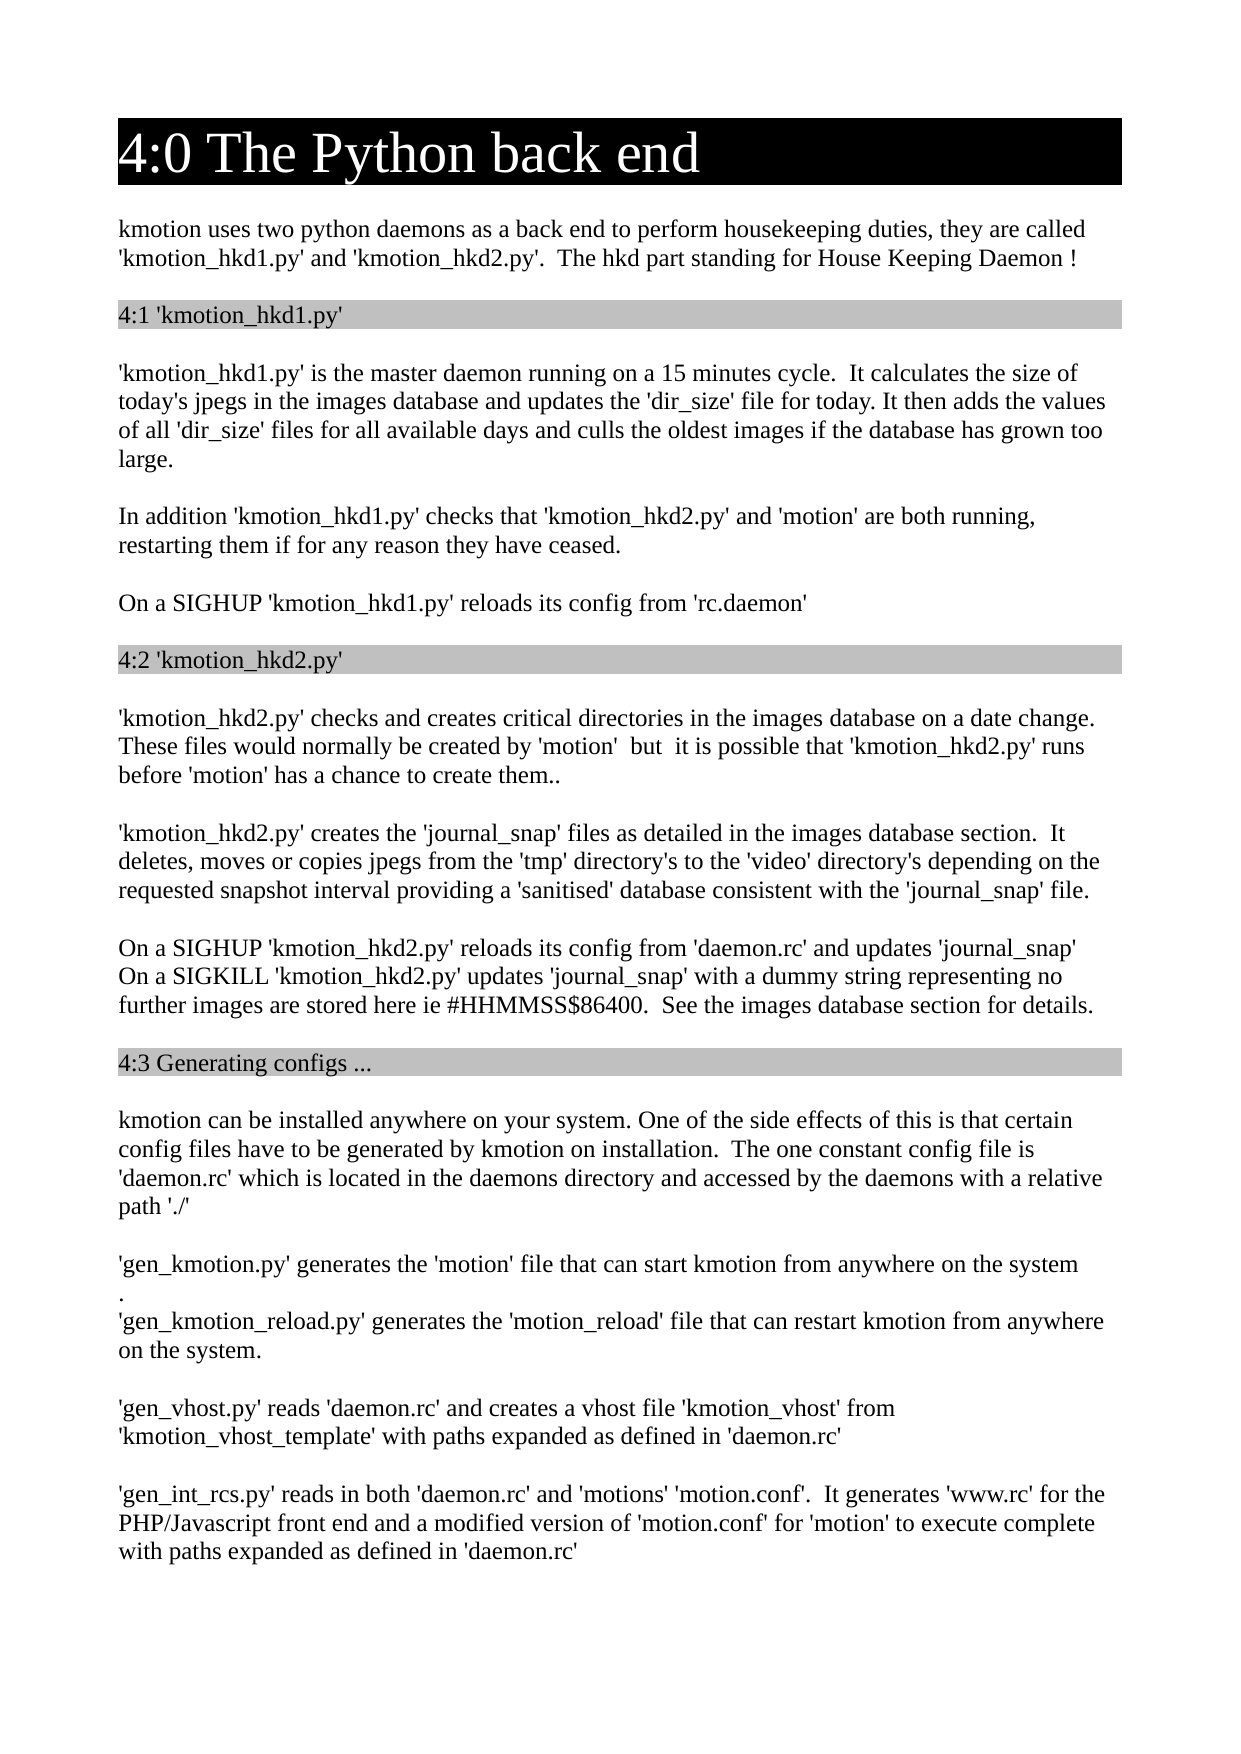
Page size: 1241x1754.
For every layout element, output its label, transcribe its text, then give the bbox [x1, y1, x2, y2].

text On a SIGHUP 'kmotion_hkd1.py' reloads its config from 'rc.daemon' [118, 588, 1122, 616]
text 4:2 'kmotion_hkd2.py' [118, 645, 1122, 674]
text On a SIGHUP 'kmotion_hkd2.py' reloads its config from 'daemon.rc' and updates 'journal_snap' [118, 933, 1122, 961]
text On a SIGKILL 'kmotion_hkd2.py' updates 'journal_snap' with a dummy string representing no further images are stored here ie #HHMMSS$86400. See the images database section for details. [118, 961, 1122, 1019]
text 'gen_vhost.py' reads 'daemon.rc' and creates a vhost file 'kmotion_vhost' from 'kmotion_vhost_template' with paths expanded as defined in 'daemon.rc' [118, 1393, 1122, 1450]
text 'gen_int_rcs.py' reads in both 'daemon.rc' and 'motions' 'motion.conf'. It generates 'www.rc' for the PHP/Javascript front end and a modified version of 'motion.conf' for 'motion' to execute complete with paths expanded as defined in 'daemon.rc' [118, 1479, 1122, 1565]
text 'gen_kmotion_reload.py' generates the 'motion_reload' file that can restart kmotion from anywhere on the system. [118, 1306, 1122, 1364]
text kmotion can be installed anywhere on your system. One of the side effects of this is that certain config files have to be generated by kmotion on installation. The one constant config file is 'daemon.rc' which is located in the daemons directory and accessed by the daemons with a relative path './' [118, 1105, 1122, 1220]
text . [118, 1278, 1122, 1306]
text kmotion uses two python daemons as a back end to perform housekeeping duties, they are called 'kmotion_hkd1.py' and 'kmotion_hkd2.py'. The hkd part standing for House Keeping Daemon ! [118, 214, 1122, 271]
text 4:1 'kmotion_hkd1.py' [118, 300, 1122, 329]
text 4:0 The Python back end [118, 118, 1122, 185]
text 'kmotion_hkd2.py' checks and creates critical directories in the images database on a date change. These files would normally be created by 'motion' but it is possible that 'kmotion_hkd2.py' runs before 'motion' has a chance to create them.. [118, 703, 1122, 789]
text 'kmotion_hkd1.py' is the master daemon running on a 15 minutes cycle. It calculates the size of today's jpegs in the images database and updates the 'dir_size' file for today. It then adds the values of all 'dir_size' files for all available days and culls the oldest images if the database has grown too large. [118, 358, 1122, 473]
text 4:3 Generating configs ... [118, 1048, 1122, 1076]
text 'kmotion_hkd2.py' creates the 'journal_snap' files as detailed in the images database section. It deletes, moves or copies jpegs from the 'tmp' directory's to the 'video' directory's depending on the requested snapshot interval providing a 'sanitised' database consistent with the 'journal_snap' file. [118, 818, 1122, 904]
text In addition 'kmotion_hkd1.py' checks that 'kmotion_hkd2.py' and 'motion' are both running, restarting them if for any reason they have ceased. [118, 501, 1122, 559]
text 'gen_kmotion.py' generates the 'motion' file that can start kmotion from anywhere on the system [118, 1249, 1122, 1278]
